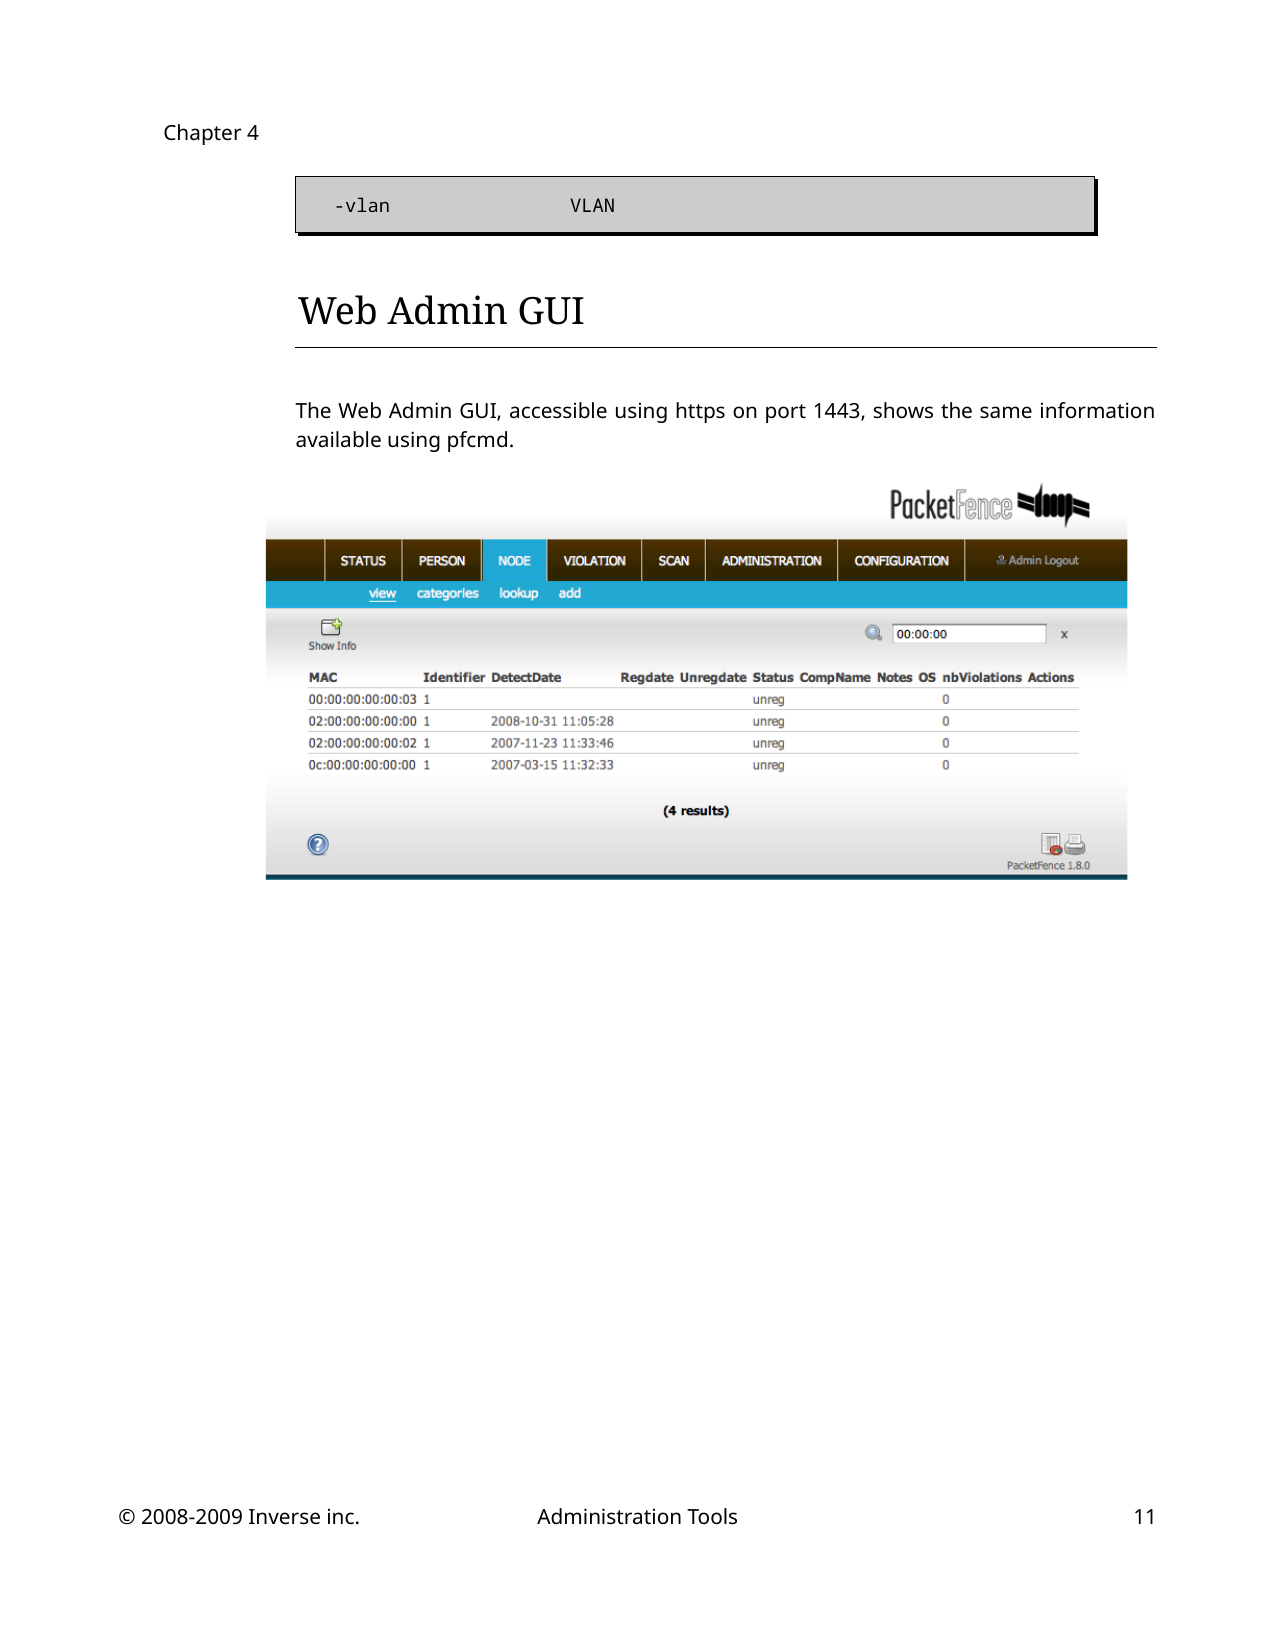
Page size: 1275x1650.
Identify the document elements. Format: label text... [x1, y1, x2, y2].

text The Web Admin GUI, accessible using https on port 1443, shows the same information available using pfcmd. [295, 396, 1157, 453]
text -vlan VLAN [296, 177, 1094, 232]
subtitle Web Admin GUI [295, 284, 1157, 347]
picture [265, 478, 1128, 885]
